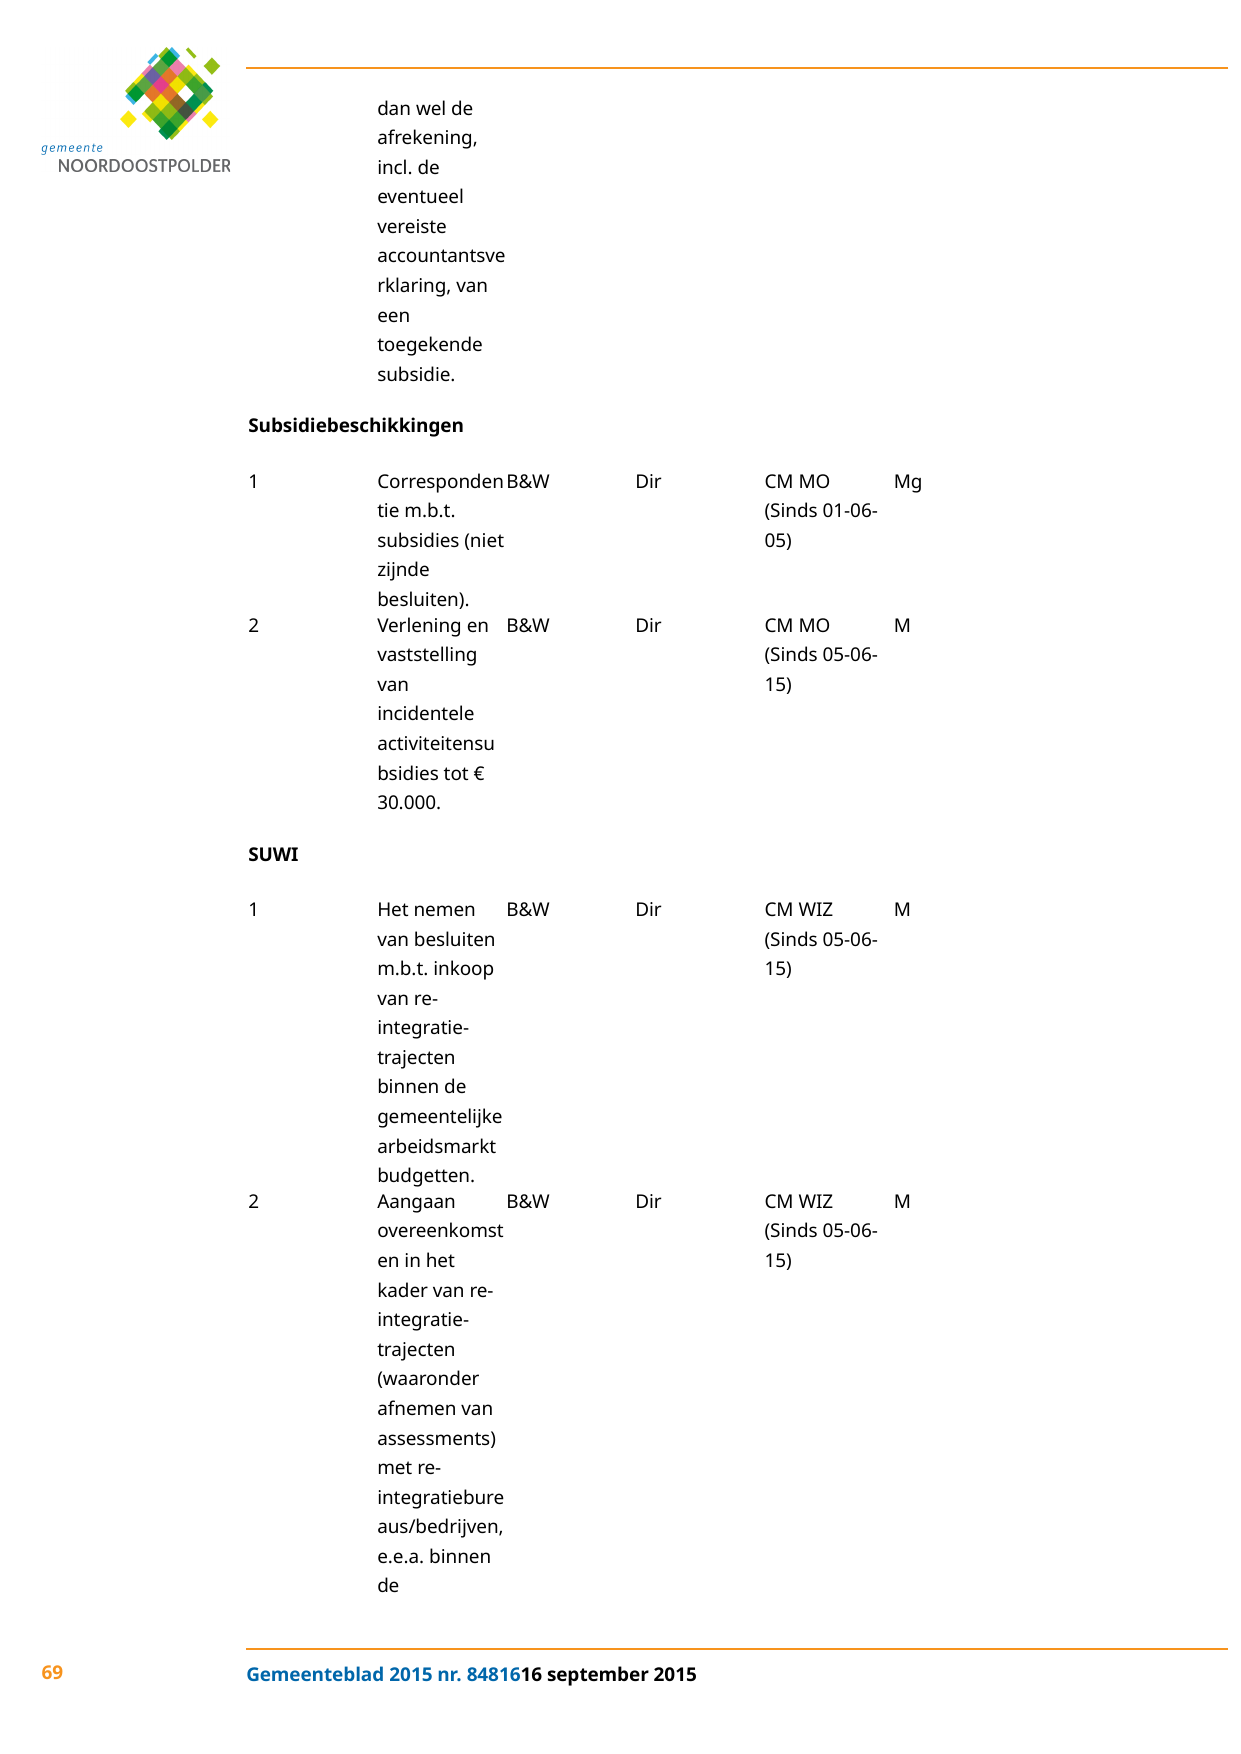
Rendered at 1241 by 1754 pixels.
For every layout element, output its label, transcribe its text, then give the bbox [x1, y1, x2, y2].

table_header [1023, 95, 1152, 387]
table_header Mg [894, 468, 1022, 612]
table_cell Dir [635, 1188, 764, 1598]
table_header 1 [248, 896, 377, 1188]
table_header Correspondentie m.b.t. subsidies (niet zijnde besluiten). [377, 468, 506, 612]
text SUWI [248, 841, 1152, 867]
table_header [506, 95, 635, 387]
table_cell CM WIZ (Sinds 05-06-15) [764, 1188, 893, 1598]
table_cell Verlening en vaststelling van incidentele activiteitensubsidies tot € 30.000. [377, 612, 506, 815]
table_header M [894, 896, 1022, 1188]
table_cell [1023, 612, 1152, 815]
table_cell B&W [506, 1188, 635, 1598]
table_header Dir [635, 896, 764, 1188]
table_cell B&W [506, 612, 635, 815]
table_cell 2 [248, 612, 377, 815]
table_header [635, 95, 764, 387]
picture [41, 47, 231, 172]
table_header [894, 95, 1022, 387]
table_header CM MO (Sinds 01-06-05) [764, 468, 893, 612]
table_cell CM MO (Sinds 05-06-15) [764, 612, 893, 815]
table_header 1 [248, 468, 377, 612]
table_header CM WIZ (Sinds 05-06-15) [764, 896, 893, 1188]
table_header [248, 95, 377, 387]
table_header B&W [506, 468, 635, 612]
table_cell M [894, 612, 1022, 815]
table_header Dir [635, 468, 764, 612]
table_cell Aangaan overeenkomsten in het kader van re-integratie-trajecten (waaronder afnemen van assessments) met re-integratiebureaus/bedrijven, e.e.a. binnen de [377, 1188, 506, 1598]
table_header [1023, 896, 1152, 1188]
table_header [764, 95, 893, 387]
table_header B&W [506, 896, 635, 1188]
table_cell M [894, 1188, 1022, 1598]
table_header dan wel de afrekening, incl. de eventueel vereiste accountantsverklaring, van een toegekende subsidie. [377, 95, 506, 387]
table_header [1023, 468, 1152, 612]
table_cell Dir [635, 612, 764, 815]
table_cell [1023, 1188, 1152, 1598]
table_header Het nemen van besluiten m.b.t. inkoop van re-integratie-trajecten binnen de gemeentelijke arbeidsmarktbudgetten. [377, 896, 506, 1188]
text Subsidiebeschikkingen [248, 412, 1152, 438]
table_cell 2 [248, 1188, 377, 1598]
